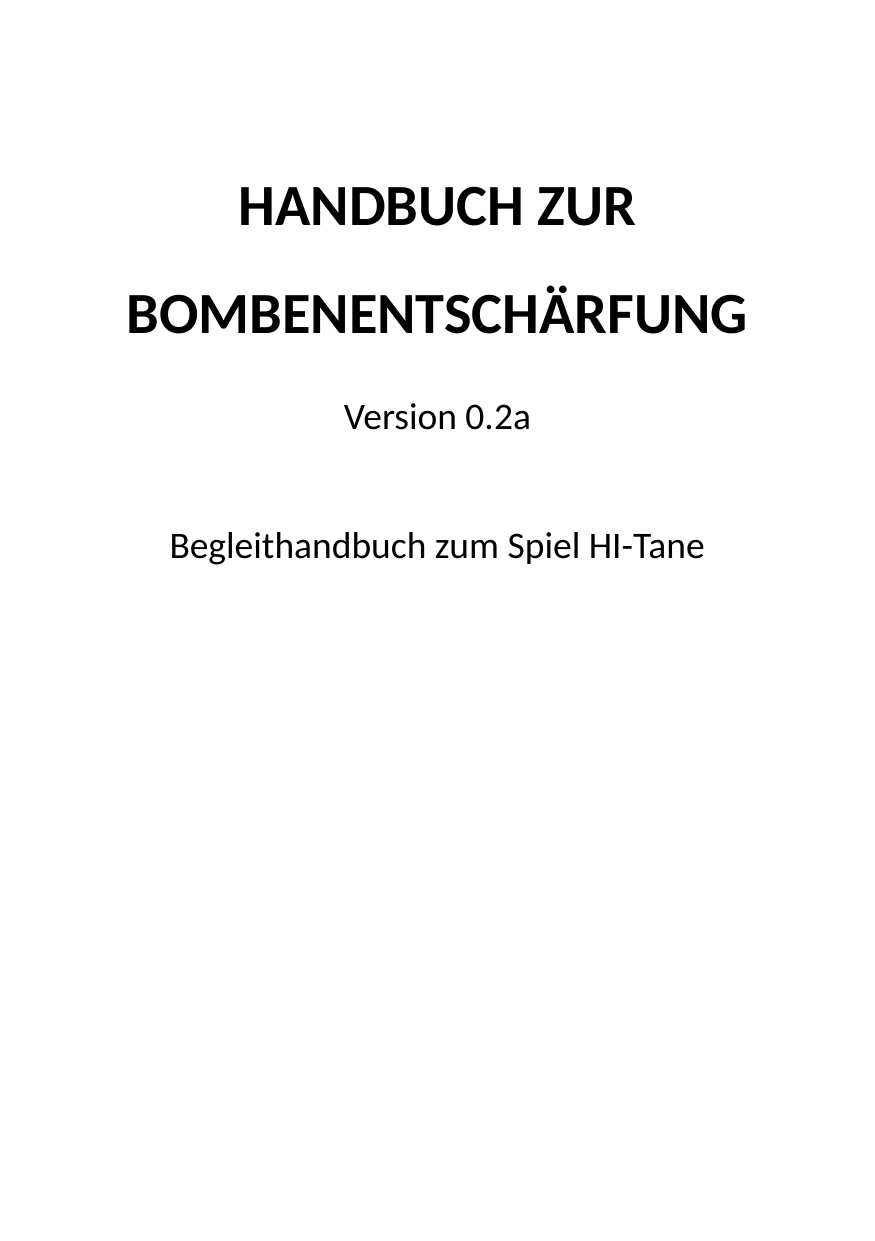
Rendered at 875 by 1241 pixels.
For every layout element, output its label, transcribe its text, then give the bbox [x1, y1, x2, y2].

subtitle Version 0.2a [88, 393, 786, 438]
title BOMBENENTSCHÄRFUNG [88, 277, 786, 348]
title HANDBUCH ZUR [88, 168, 786, 240]
subtitle Begleithandbuch zum Spiel HI-Tane [88, 522, 786, 568]
